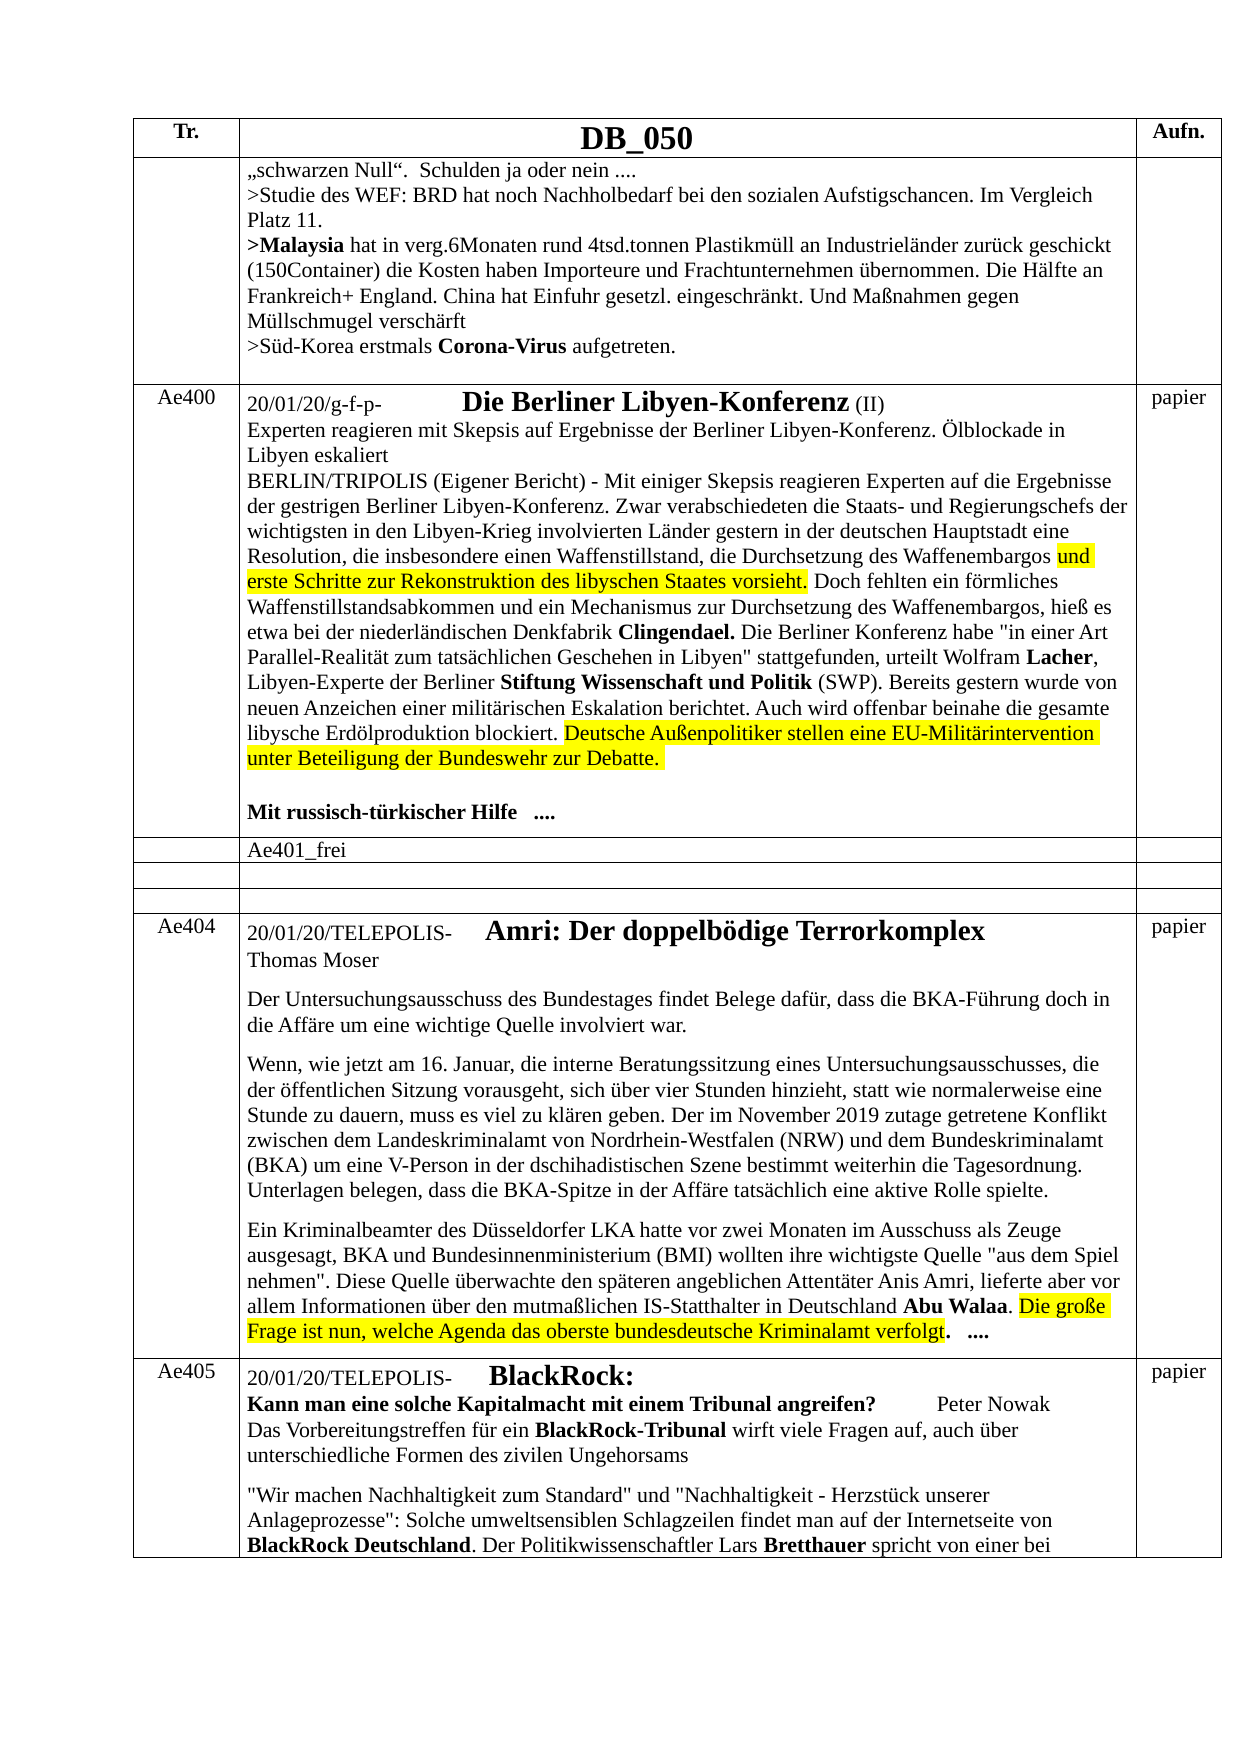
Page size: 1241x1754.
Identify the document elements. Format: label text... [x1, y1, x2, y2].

table_header Aufn. [1137, 119, 1221, 157]
table_cell [1137, 838, 1221, 862]
table_cell „schwarzen Null“. Schulden ja oder nein .... >Studie des WEF: BRD hat noch Nachholbedarf bei den sozialen Aufstigschancen. Im Vergleich Platz 11. >Malaysia hat in verg.6Monaten rund 4tsd.tonnen Plastikmüll an Industrieländer zurück geschickt (150Container) die Kosten haben Importeure und Frachtunternehmen übernommen. Die Hälfte an Frankreich+ England. China hat Einfuhr gesetzl. eingeschränkt. Und Maßnahmen gegen Müllschmugel verschärft >Süd-Korea erstmals Corona-Virus aufgetreten. [240, 158, 1136, 383]
table_cell [134, 838, 239, 862]
table_cell papier [1137, 385, 1221, 837]
table_cell [1137, 158, 1221, 383]
table_cell Ae404 [134, 914, 239, 1358]
table_cell [240, 863, 1136, 888]
table_cell 20/01/20/TELEPOLIS- BlackRock: Kann man eine solche Kapitalmacht mit einem Tribunal angreifen? Peter Nowak Das Vorbereitungstreffen für ein BlackRock-Tribunal wirft viele Fragen auf, auch über unterschiedliche Formen des zivilen Ungehorsams "Wir machen Nachhaltigkeit zum Standard" und "Nachhaltigkeit - Herzstück unserer Anlageprozesse": Solche umweltsensiblen Schlagzeilen findet man auf der Internetseite von BlackRock Deutschland. Der Politikwissenschaftler Lars Bretthauer spricht von einer bei [240, 1359, 1136, 1557]
table_cell [1137, 889, 1221, 913]
table_cell papier [1137, 914, 1221, 1358]
table_header ­Tr. [134, 119, 239, 157]
table_cell papier [1137, 1359, 1221, 1557]
table_cell 20/01/20/g-f-p- Die Berliner Libyen-Konferenz (II) Experten reagieren mit Skepsis auf Ergebnisse der Berliner Libyen-Konferenz. Ölblockade in Libyen eskaliert BERLIN/TRIPOLIS (Eigener Bericht) - Mit einiger Skepsis reagieren Experten auf die Ergebnisse der gestrigen Berliner Libyen-Konferenz. Zwar verabschiedeten die Staats- und Regierungschefs der wichtigsten in den Libyen-Krieg involvierten Länder gestern in der deutschen Hauptstadt eine Resolution, die insbesondere einen Waffenstillstand, die Durchsetzung des Waffenembargos und erste Schritte zur Rekonstruktion des libyschen Staates vorsieht. Doch fehlten ein förmliches Waffenstillstandsabkommen und ein Mechanismus zur Durchsetzung des Waffenembargos, hieß es etwa bei der niederländischen Denkfabrik Clingendael. Die Berliner Konferenz habe "in einer Art Parallel-Realität zum tatsächlichen Geschehen in Libyen" stattgefunden, urteilt Wolfram Lacher, Libyen-Experte der Berliner Stiftung Wissenschaft und Politik (SWP). Bereits gestern wurde von neuen Anzeichen einer militärischen Eskalation berichtet. Auch wird offenbar beinahe die gesamte libysche Erdölproduktion blockiert. Deutsche Außenpolitiker stellen eine EU-Militärintervention unter Beteiligung der Bundeswehr zur Debatte. Mit russisch-türkischer Hilfe .... [240, 385, 1136, 837]
table_cell [134, 889, 239, 913]
table_cell Ae400 [134, 385, 239, 837]
table_cell [134, 863, 239, 888]
table_header DB_050 [240, 119, 1136, 157]
table_cell [134, 158, 239, 383]
table_cell Ae405 [134, 1359, 239, 1557]
table_cell [240, 889, 1136, 913]
table_cell [1137, 863, 1221, 888]
table_cell 20/01/20/TELEPOLIS- Amri: Der doppelbödige Terrorkomplex Thomas Moser Der Untersuchungsausschuss des Bundestages findet Belege dafür, dass die BKA-Führung doch in die Affäre um eine wichtige Quelle involviert war. Wenn, wie jetzt am 16. Januar, die interne Beratungssitzung eines Untersuchungsausschusses, die der öffentlichen Sitzung vorausgeht, sich über vier Stunden hinzieht, statt wie normalerweise eine Stunde zu dauern, muss es viel zu klären geben. Der im November 2019 zutage getretene Konflikt zwischen dem Landeskriminalamt von Nordrhein-Westfalen (NRW) und dem Bundeskriminalamt (BKA) um eine V-Person in der dschihadistischen Szene bestimmt weiterhin die Tagesordnung. Unterlagen belegen, dass die BKA-Spitze in der Affäre tatsächlich eine aktive Rolle spielte. Ein Kriminalbeamter des Düsseldorfer LKA hatte vor zwei Monaten im Ausschuss als Zeuge ausgesagt, BKA und Bundesinnenministerium (BMI) wollten ihre wichtigste Quelle "aus dem Spiel nehmen". Diese Quelle überwachte den späteren angeblichen Attentäter Anis Amri, lieferte aber vor allem Informationen über den mutmaßlichen IS-Statthalter in Deutschland Abu Walaa. Die große Frage ist nun, welche Agenda das oberste bundesdeutsche Kriminalamt verfolgt. .... [240, 914, 1136, 1358]
table_cell Ae401_frei [240, 838, 1136, 862]
